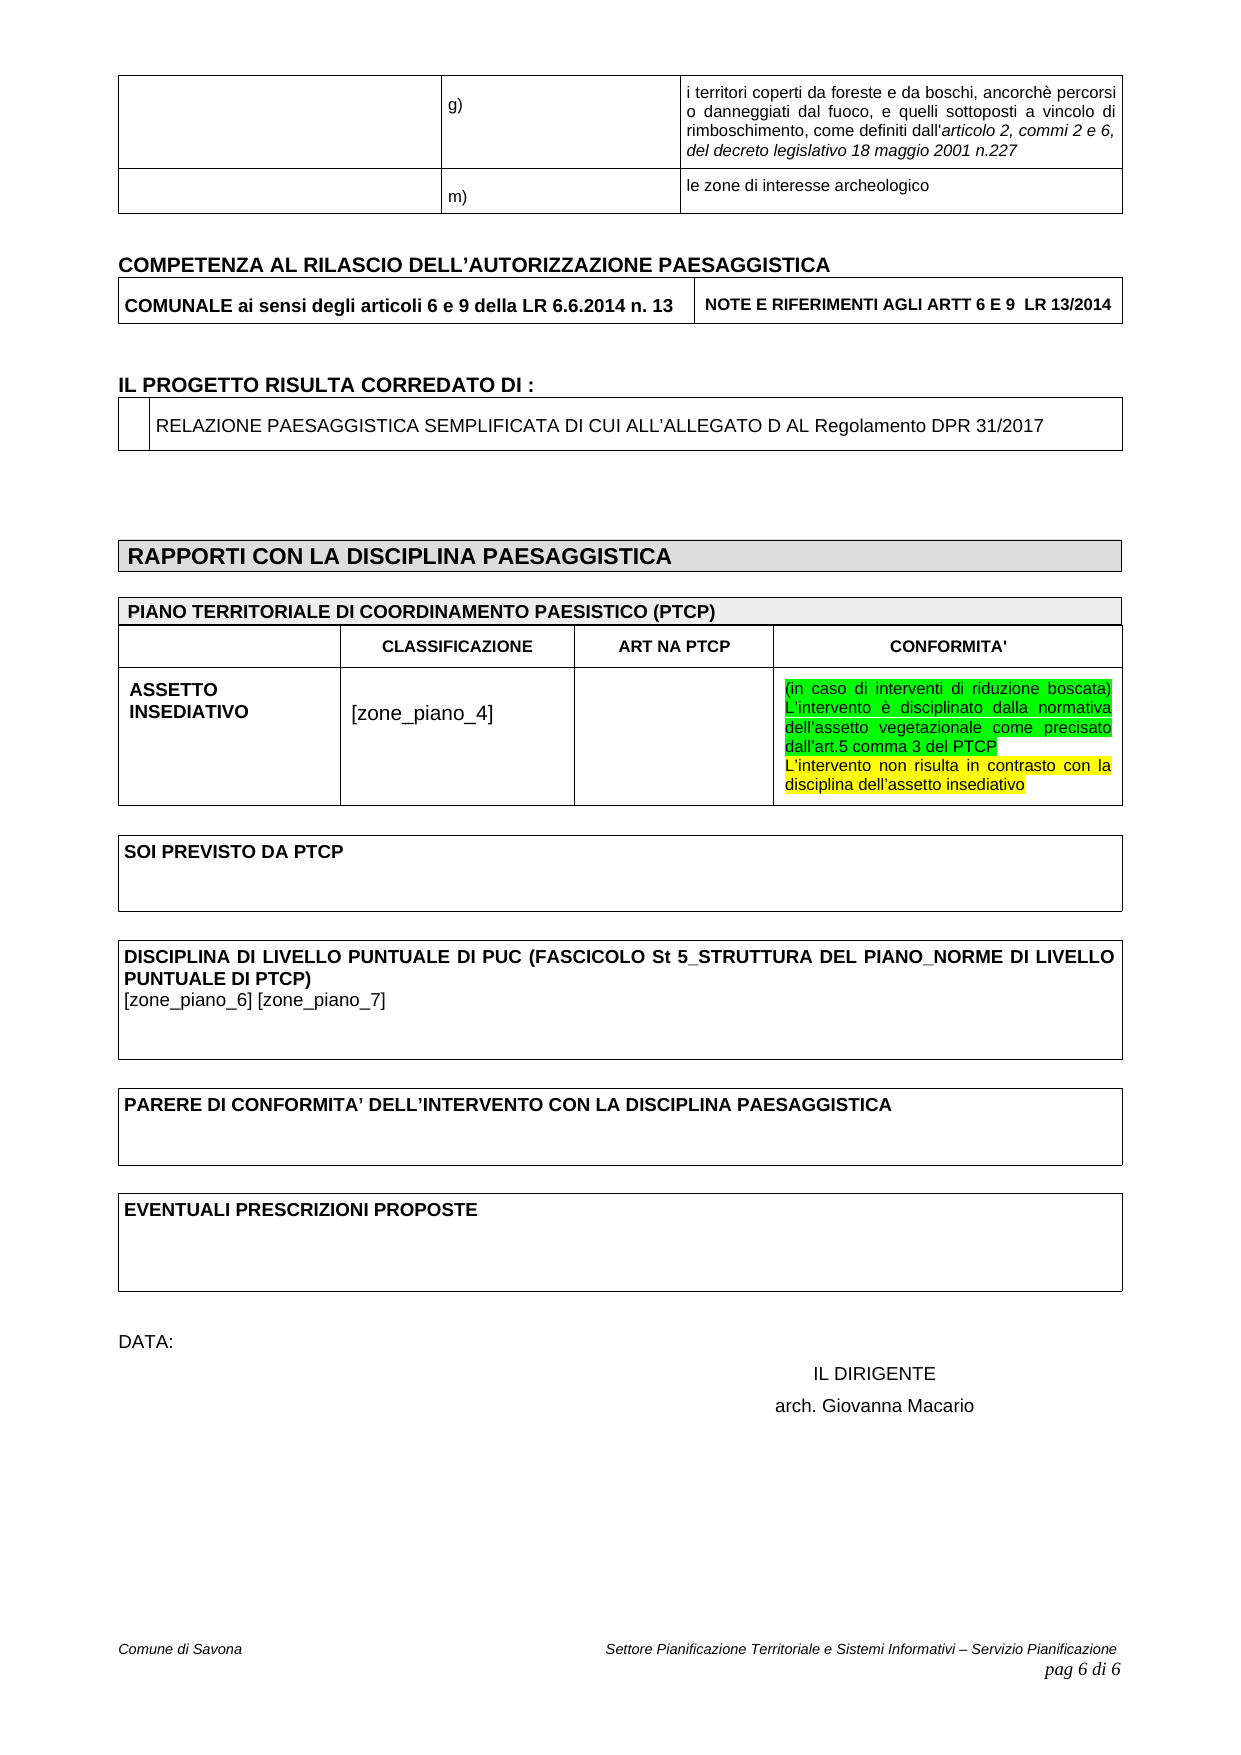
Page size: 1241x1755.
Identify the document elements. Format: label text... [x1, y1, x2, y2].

table_header DISCIPLINA DI LIVELLO PUNTUALE DI PUC (FASCICOLO St 5_STRUTTURA DEL PIANO_NORME DI LIVELLO PUNTUALE DI PTCP) [zone_piano_6] [zone_piano_7] [119, 941, 1122, 1059]
table_cell [119, 169, 441, 213]
table_header [118, 1352, 627, 1416]
table_header EVENTUALI PRESCRIZIONI PROPOSTE [119, 1194, 1122, 1291]
table_cell m) [442, 169, 680, 213]
text DATA: [118, 1330, 1122, 1352]
table_cell g) [442, 76, 680, 168]
table_cell i territori coperti da foreste e da boschi, ancorchè percorsi o danneggiati dal fuoco, e quelli sottoposti a vincolo di rimboschimento, come definiti dall'articolo 2, commi 2 e 6, del decreto legislativo 18 maggio 2001 n.227 [681, 76, 1122, 168]
table_header ART NA PTCP [575, 626, 773, 667]
table_header IL DIRIGENTE arch. Giovanna Macario [628, 1352, 1121, 1416]
text IL PROGETTO RISULTA CORREDATO DI : [118, 373, 1122, 397]
text RAPPORTI CON LA DISCIPLINA PAESAGGISTICA [119, 541, 1121, 571]
table_header PARERE DI CONFORMITA’ DELL’INTERVENTO CON LA DISCIPLINA PAESAGGISTICA [119, 1089, 1122, 1164]
table_header CLASSIFICAZIONE [341, 626, 574, 667]
text PIANO TERRITORIALE DI COORDINAMENTO PAESISTICO (PTCP) [119, 598, 1121, 624]
table_header RELAZIONE PAESAGGISTICA SEMPLIFICATA DI CUI ALL’ALLEGATO D AL Regolamento DPR 31/2017 [150, 398, 1122, 450]
table_cell (in caso di interventi di riduzione boscata) L’intervento è disciplinato dalla normativa dell’assetto vegetazionale come precisato dall’art.5 comma 3 del PTCP L’intervento non risulta in contrasto con la disciplina dell’assetto insediativo [774, 668, 1122, 805]
table_cell le zone di interesse archeologico [681, 169, 1122, 213]
table_cell [119, 76, 441, 168]
table_header [119, 398, 149, 450]
table_header [119, 626, 340, 667]
text COMPETENZA AL RILASCIO DELL’AUTORIZZAZIONE PAESAGGISTICA [118, 253, 1122, 277]
table_header SOI PREVISTO DA PTCP [119, 836, 1122, 911]
table_cell [575, 668, 773, 805]
table_cell ASSETTO INSEDIATIVO [119, 668, 340, 805]
table_cell [zone_piano_4] [341, 668, 574, 805]
table_header COMUNALE ai sensi degli articoli 6 e 9 della LR 6.6.2014 n. 13 [119, 278, 694, 322]
table_header CONFORMITA' [774, 626, 1122, 667]
table_header NOTE E RIFERIMENTI AGLI ARTT 6 E 9 LR 13/2014 [695, 278, 1122, 322]
